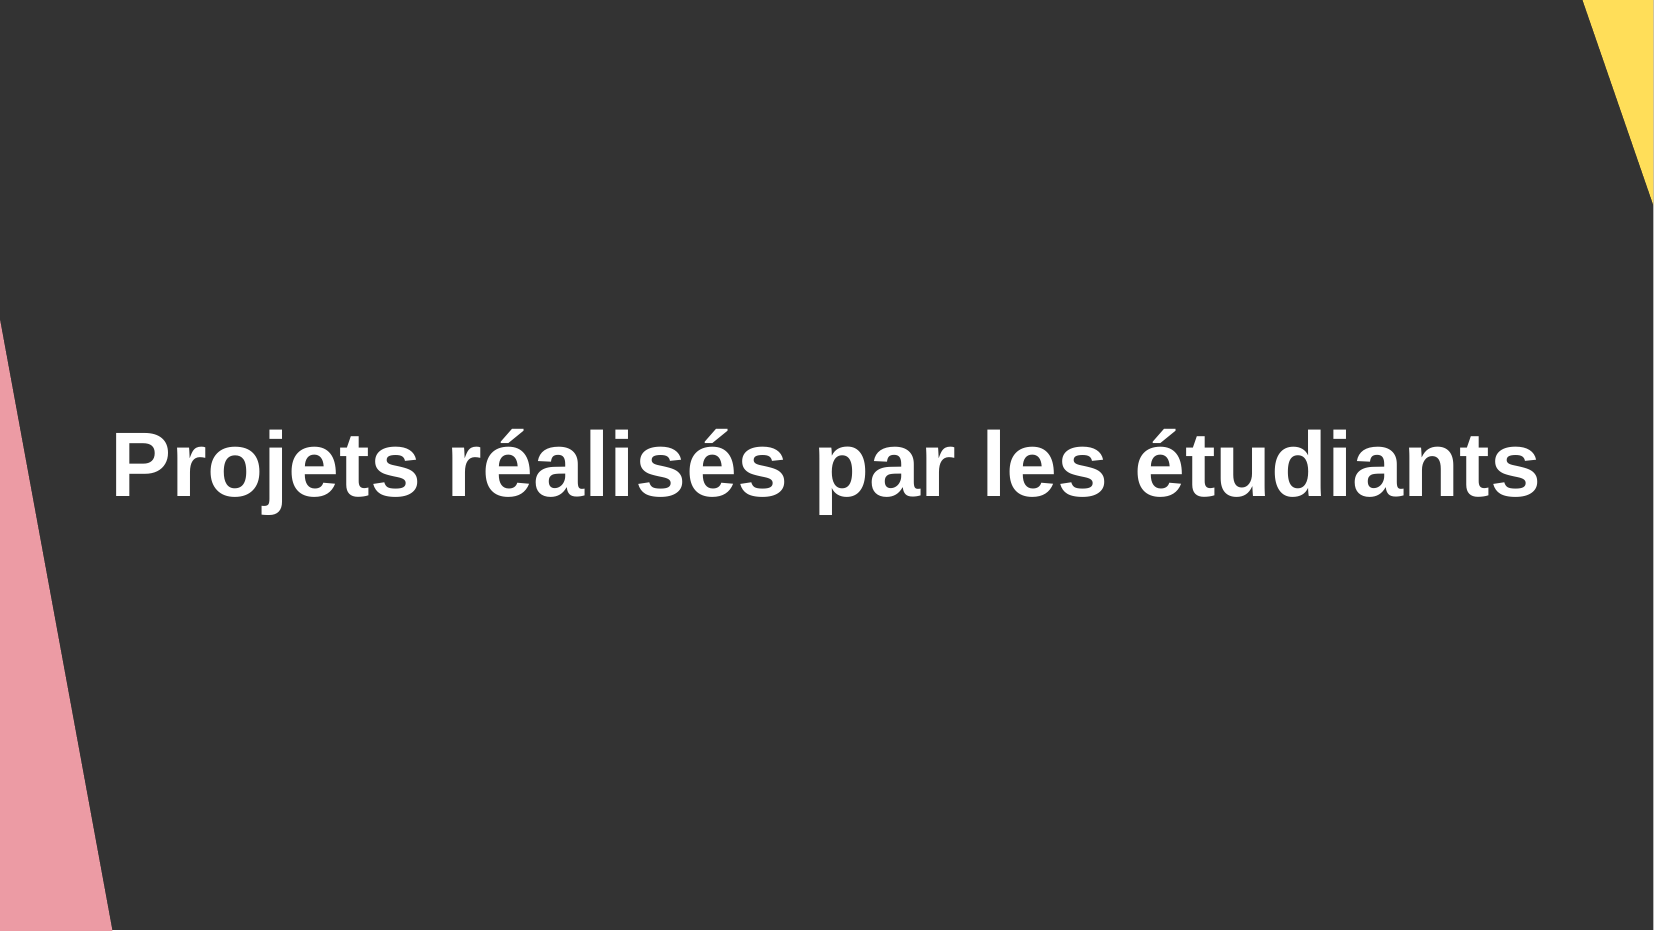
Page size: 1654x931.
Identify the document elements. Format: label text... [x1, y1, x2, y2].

text_box [0, 319, 113, 931]
title Projets réalisés par les étudiants [82, 108, 1571, 822]
text_box [1582, 0, 1654, 207]
